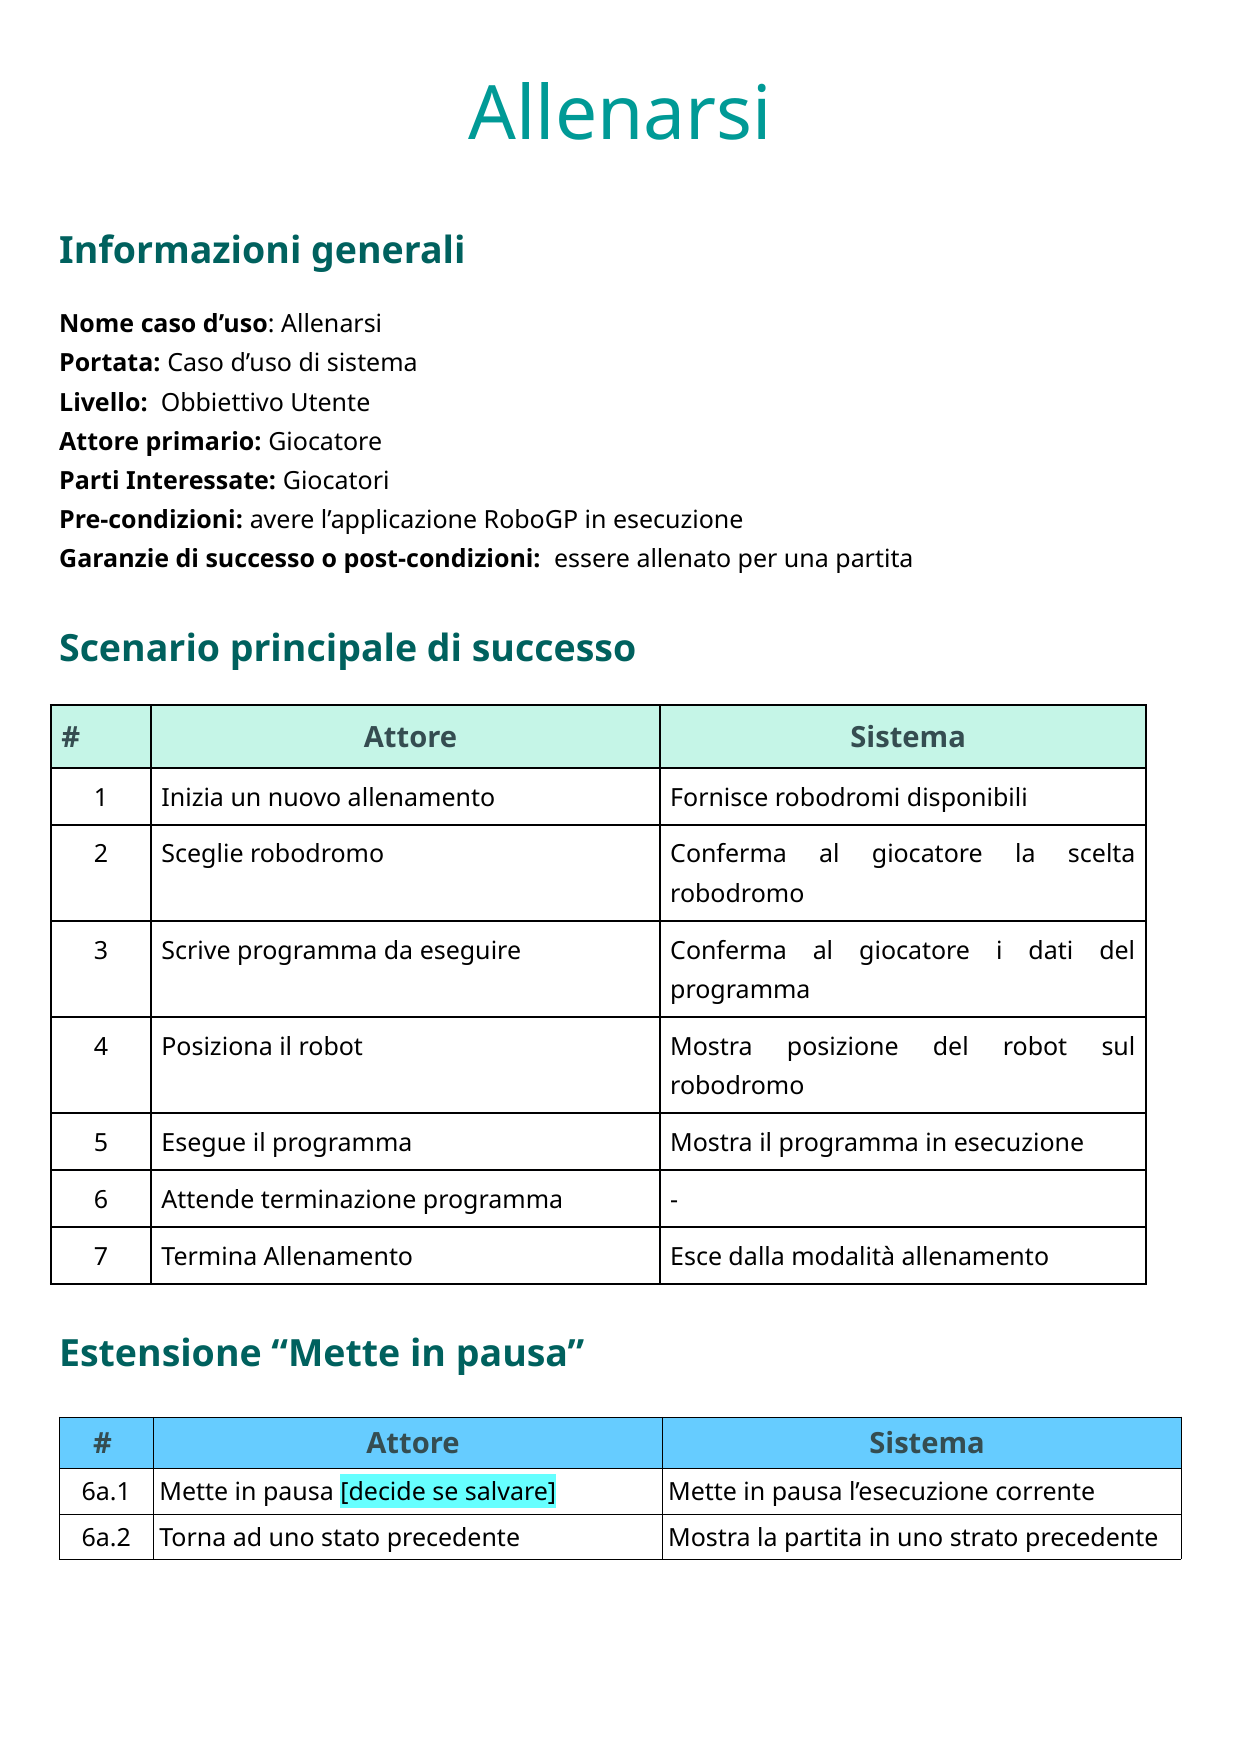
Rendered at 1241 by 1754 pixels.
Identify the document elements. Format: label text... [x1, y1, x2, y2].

table_cell Mostra posizione del robot sul robodromo [661, 1018, 1145, 1112]
text Attore primario: Giocatore [59, 423, 1181, 457]
table_cell Fornisce robodromi disponibili [661, 769, 1145, 824]
subtitle Scenario principale di successo [59, 622, 1181, 673]
table_header Attore [152, 706, 659, 767]
table_cell Termina Allenamento [152, 1228, 659, 1283]
text Nome caso d’uso: Allenarsi [59, 306, 1181, 340]
table_cell 6 [52, 1171, 150, 1226]
table_cell 5 [52, 1114, 150, 1169]
table_cell Esegue il programma [152, 1114, 659, 1169]
table_cell 3 [52, 922, 150, 1016]
text Livello: Obbiettivo Utente [59, 384, 1181, 418]
text Portata: Caso d’uso di sistema [59, 345, 1181, 379]
table_cell - [661, 1171, 1145, 1226]
table_cell Torna ad uno stato precedente [154, 1515, 662, 1559]
table_cell Sceglie robodromo [152, 826, 659, 920]
table_cell Mette in pausa [decide se salvare] [154, 1469, 662, 1513]
table_cell Mette in pausa l’esecuzione corrente [663, 1469, 1181, 1513]
table_cell 6a.1 [60, 1469, 153, 1513]
table_cell Mostra il programma in esecuzione [661, 1114, 1145, 1169]
table_cell Inizia un nuovo allenamento [152, 769, 659, 824]
table_cell 6a.2 [60, 1515, 153, 1559]
text Parti Interessate: Giocatori [59, 463, 1181, 497]
table_cell 1 [52, 769, 150, 824]
table_cell Attende terminazione programma [152, 1171, 659, 1226]
table_header Attore [154, 1418, 662, 1468]
table_cell Esce dalla modalità allenamento [661, 1228, 1145, 1283]
table_header # [52, 706, 150, 767]
table_header Sistema [663, 1418, 1181, 1468]
table_cell Mostra la partita in uno strato precedente [663, 1515, 1181, 1559]
table_cell Conferma al giocatore i dati del programma [661, 922, 1145, 1016]
text Pre-condizioni: avere l’applicazione RoboGP in esecuzione [59, 502, 1181, 536]
table_header Sistema [661, 706, 1145, 767]
title Allenarsi [59, 59, 1181, 161]
text Garanzie di successo o post-condizioni: essere allenato per una partita [59, 541, 1181, 575]
table_cell Scrive programma da eseguire [152, 922, 659, 1016]
table_cell 4 [52, 1018, 150, 1112]
table_cell Posiziona il robot [152, 1018, 659, 1112]
table_header # [60, 1418, 153, 1468]
table_cell Conferma al giocatore la scelta robodromo [661, 826, 1145, 920]
subtitle Informazioni generali [59, 224, 1181, 275]
subtitle Estensione “Mette in pausa” [59, 1327, 1181, 1378]
table_cell 7 [52, 1228, 150, 1283]
table_cell 2 [52, 826, 150, 920]
